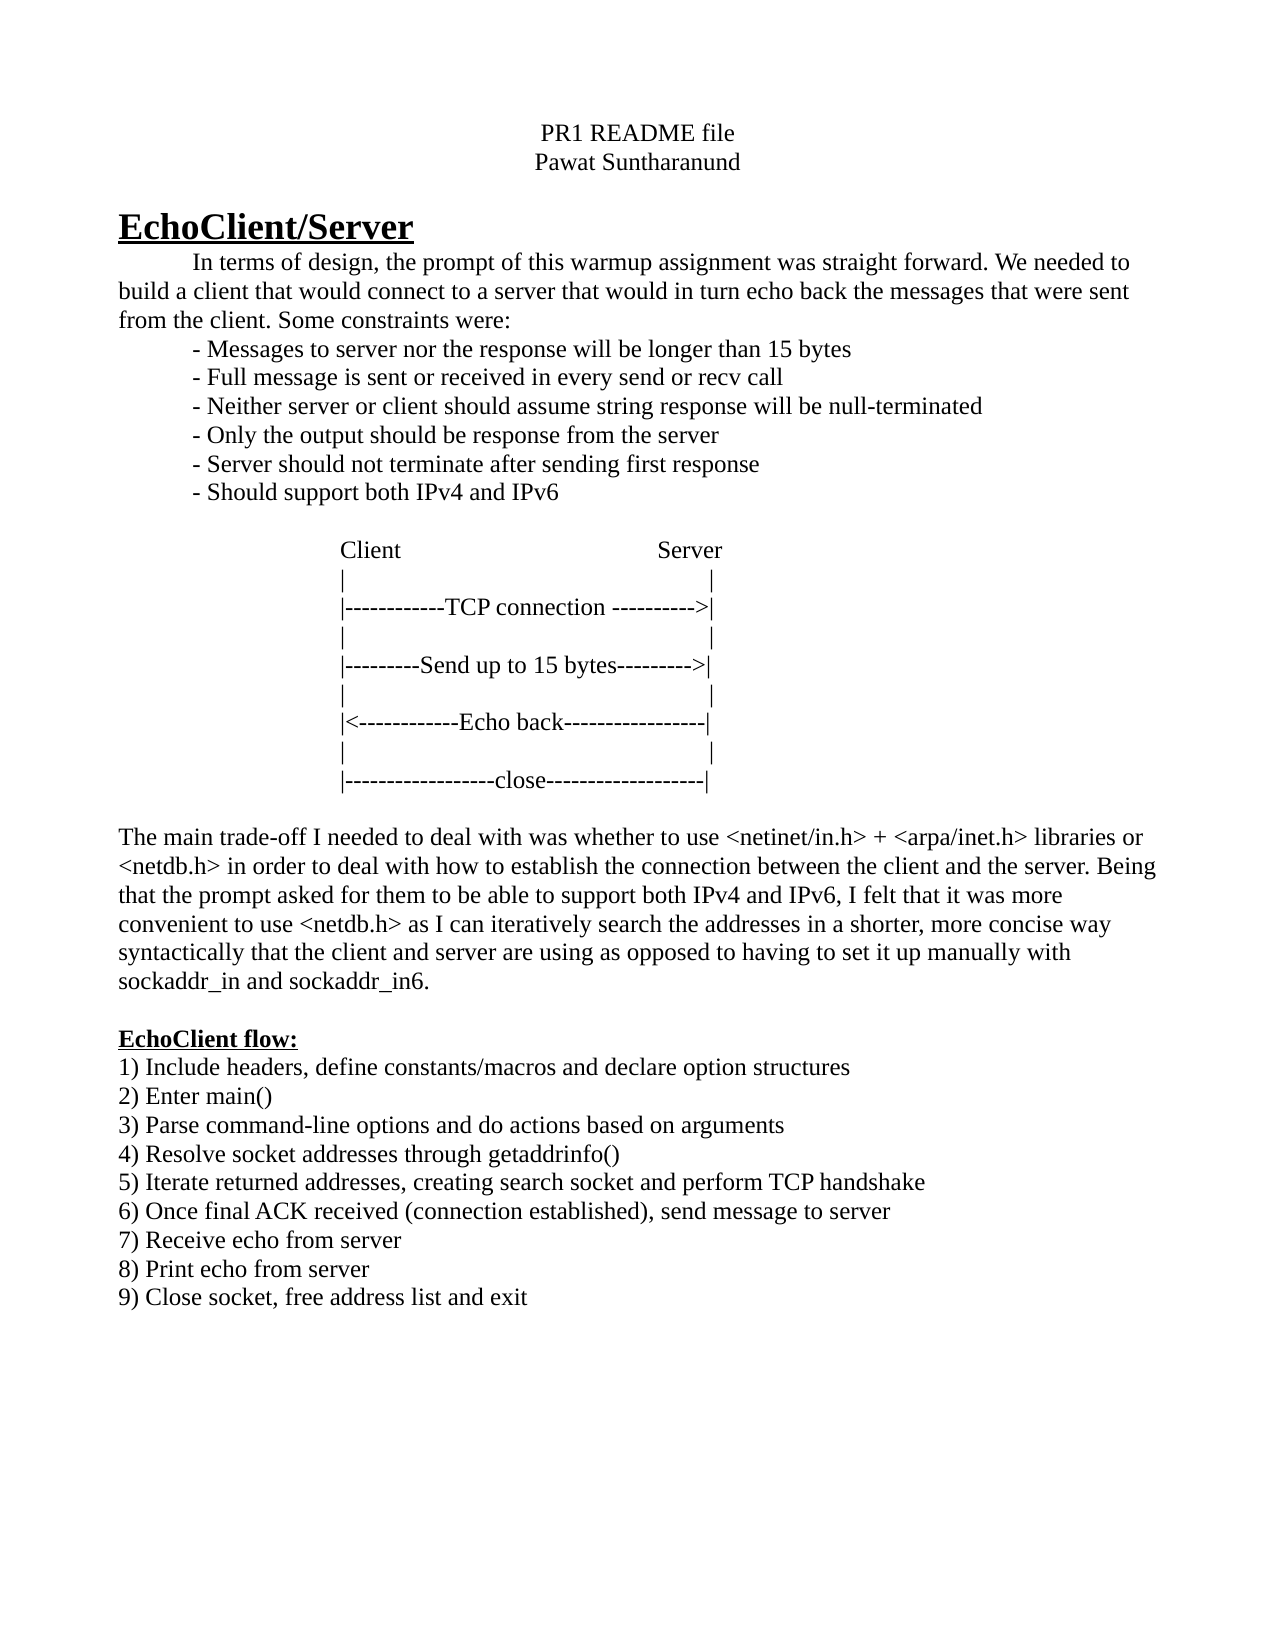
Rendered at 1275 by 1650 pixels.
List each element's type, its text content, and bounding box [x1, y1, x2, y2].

text 1) Include headers, define constants/macros and declare option structures [118, 1052, 1157, 1081]
text 5) Iterate returned addresses, creating search socket and perform TCP handshake [118, 1167, 1157, 1196]
text |<------------Echo back-----------------| [118, 707, 1157, 736]
text Client Server [118, 535, 1157, 564]
text - Messages to server nor the response will be longer than 15 bytes [118, 334, 1157, 362]
text |------------TCP connection ---------->| [118, 592, 1157, 621]
text The main trade-off I needed to deal with was whether to use <netinet/in.h> + <arpa/inet.h> libraries or <netdb.h> in order to deal with how to establish the connection between the client and the server. Being that the prompt asked for them to be able to support both IPv4 and IPv6, I felt that it was more convenient to use <netdb.h> as I can iteratively search the addresses in a shorter, more concise way syntactically that the client and server are using as opposed to having to set it up manually with sockaddr_in and sockaddr_in6. [118, 822, 1157, 995]
text |------------------close-------------------| [118, 765, 1157, 794]
text | | [118, 736, 1157, 765]
text | | [118, 679, 1157, 707]
text - Full message is sent or received in every send or recv call [118, 362, 1157, 391]
text |---------Send up to 15 bytes--------->| [118, 650, 1157, 679]
text | | [118, 621, 1157, 650]
text 9) Close socket, free address list and exit [118, 1282, 1157, 1311]
text - Only the output should be response from the server [118, 420, 1157, 449]
text EchoClient flow: [118, 1024, 1157, 1052]
text | | [118, 564, 1157, 592]
text - Should support both IPv4 and IPv6 [118, 477, 1157, 506]
text 4) Resolve socket addresses through getaddrinfo() [118, 1139, 1157, 1167]
text 3) Parse command-line options and do actions based on arguments [118, 1110, 1157, 1139]
text - Neither server or client should assume string response will be null-terminated [118, 391, 1157, 420]
text 8) Print echo from server [118, 1254, 1157, 1282]
text Pawat Suntharanund [118, 147, 1157, 176]
text 2) Enter main() [118, 1081, 1157, 1110]
text EchoClient/Server [118, 204, 1157, 247]
text PR1 README file [118, 118, 1157, 147]
text In terms of design, the prompt of this warmup assignment was straight forward. We needed to build a client that would connect to a server that would in turn echo back the messages that were sent from the client. Some constraints were: [118, 247, 1157, 334]
text - Server should not terminate after sending first response [118, 449, 1157, 477]
text 6) Once final ACK received (connection established), send message to server [118, 1196, 1157, 1225]
text 7) Receive echo from server [118, 1225, 1157, 1254]
